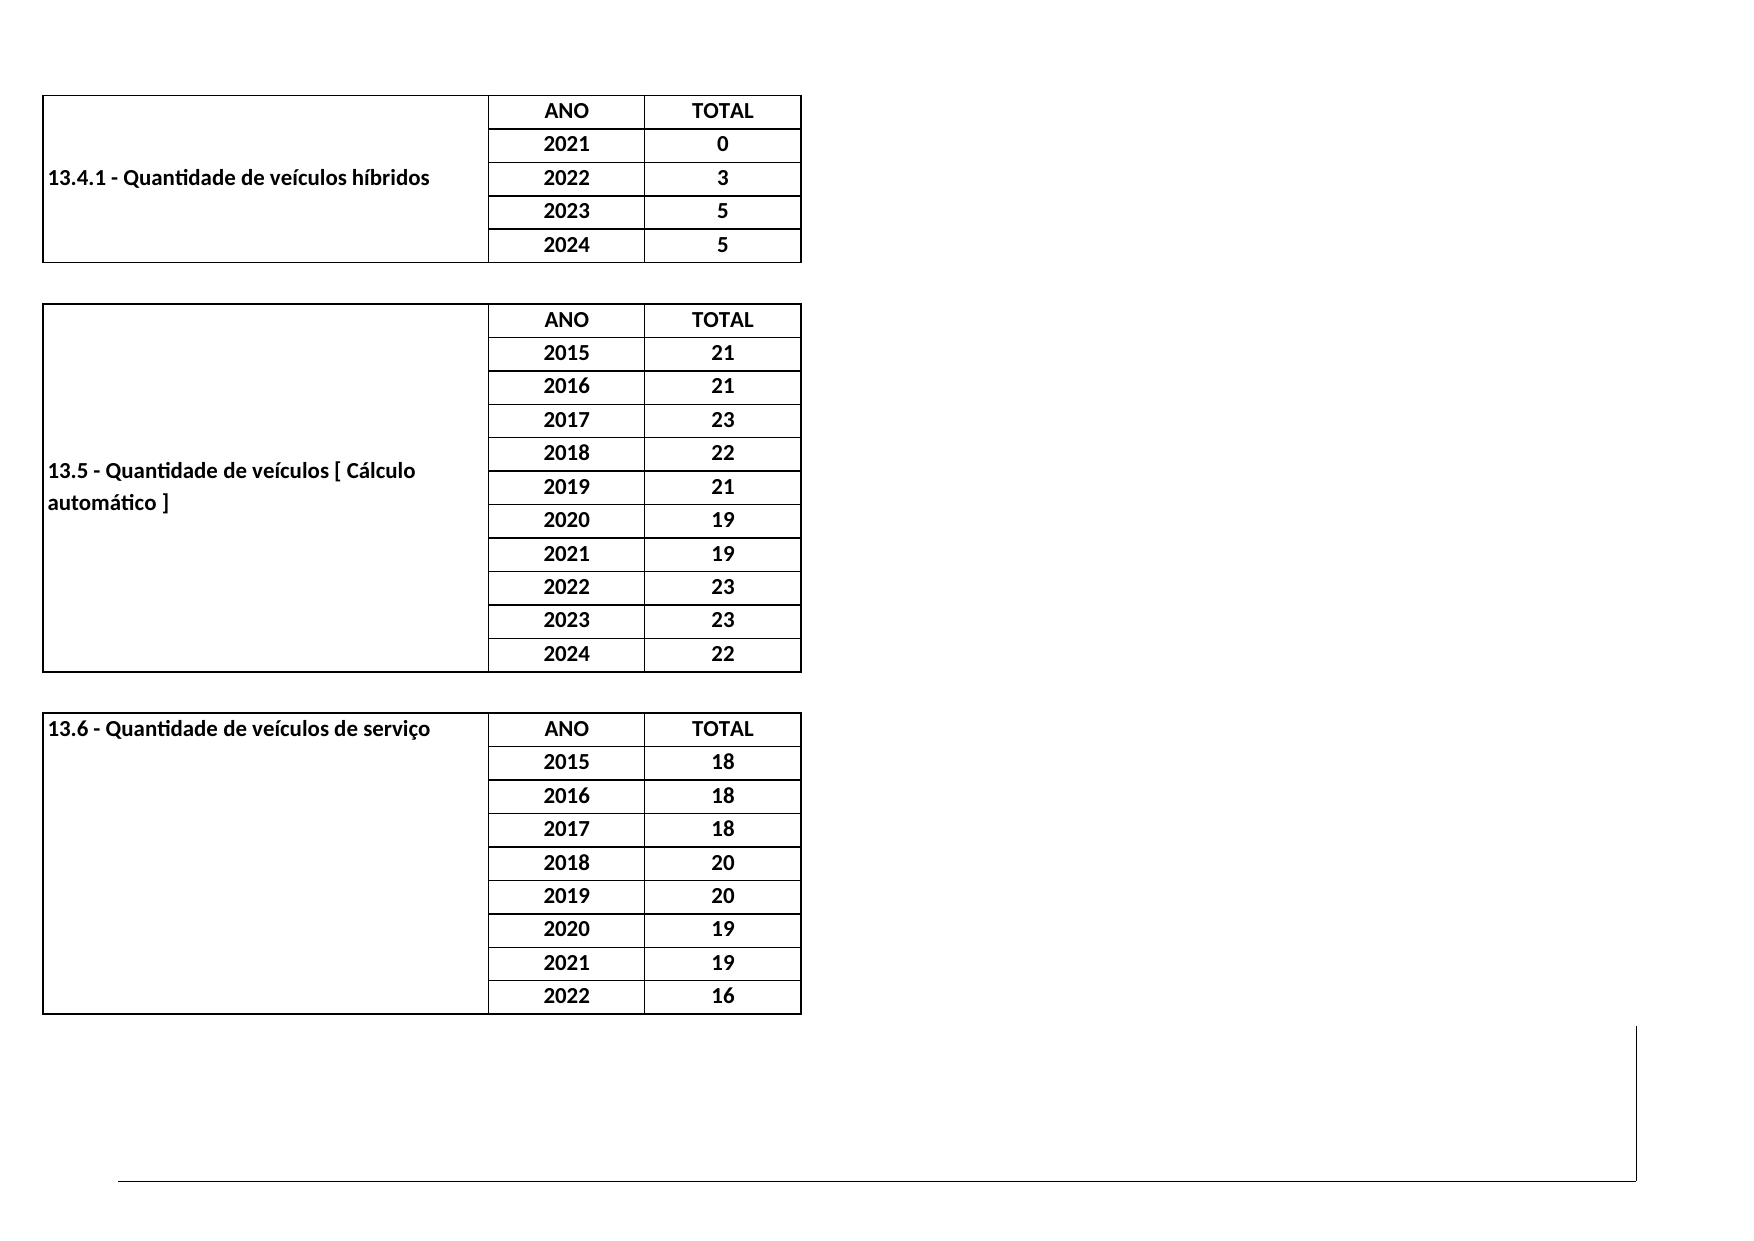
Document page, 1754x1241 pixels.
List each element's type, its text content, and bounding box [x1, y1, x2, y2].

table_cell 2024 [489, 639, 644, 671]
table_cell 22 [645, 639, 800, 671]
table_header 13.6 - Quantidade de veículos de serviço [44, 714, 488, 1013]
table_header ANO [489, 714, 644, 746]
table_cell 2015 [489, 338, 644, 370]
table_header ANO [489, 96, 644, 128]
table_cell 19 [645, 505, 800, 537]
table_cell 2020 [489, 505, 644, 537]
table_cell 2019 [489, 472, 644, 504]
table_header 13.4.1 - Quantidade de veículos híbridos [44, 96, 488, 262]
table_cell 2021 [489, 948, 644, 980]
table_cell 2016 [489, 781, 644, 813]
table_cell 23 [645, 572, 800, 604]
table_cell 2023 [489, 197, 644, 228]
table_cell 21 [645, 372, 800, 403]
table_cell 2022 [489, 163, 644, 195]
table_cell 5 [645, 197, 800, 228]
table_cell 2022 [489, 572, 644, 604]
table_cell 2020 [489, 915, 644, 946]
table_cell 2018 [489, 848, 644, 879]
table_cell 23 [645, 606, 800, 637]
table_cell 16 [645, 981, 800, 1013]
table_header TOTAL [645, 305, 800, 337]
table_cell 2021 [489, 539, 644, 571]
table_cell 23 [645, 405, 800, 437]
table_cell 21 [645, 338, 800, 370]
table_cell 21 [645, 472, 800, 504]
table_header 13.5 - Quantidade de veículos [ Cálculo automático ] [44, 305, 488, 671]
table_cell 20 [645, 848, 800, 879]
table_cell 22 [645, 438, 800, 470]
table_cell 2019 [489, 881, 644, 913]
table_cell 2021 [489, 130, 644, 161]
table_cell 19 [645, 539, 800, 571]
table_cell 2024 [489, 230, 644, 262]
table_cell 20 [645, 881, 800, 913]
table_cell 18 [645, 781, 800, 813]
table_cell 2015 [489, 747, 644, 779]
table_cell 18 [645, 814, 800, 846]
table_cell 5 [645, 230, 800, 262]
table_cell 2016 [489, 372, 644, 403]
table_cell 3 [645, 163, 800, 195]
table_cell 2022 [489, 981, 644, 1013]
table_cell 2017 [489, 405, 644, 437]
table_cell 18 [645, 747, 800, 779]
table_header ANO [489, 305, 644, 337]
table_cell 19 [645, 915, 800, 946]
table_cell 2018 [489, 438, 644, 470]
table_cell 0 [645, 130, 800, 161]
table_cell 19 [645, 948, 800, 980]
table_cell 2023 [489, 606, 644, 637]
table_header TOTAL [645, 714, 800, 746]
table_cell 2017 [489, 814, 644, 846]
table_header TOTAL [645, 96, 800, 128]
